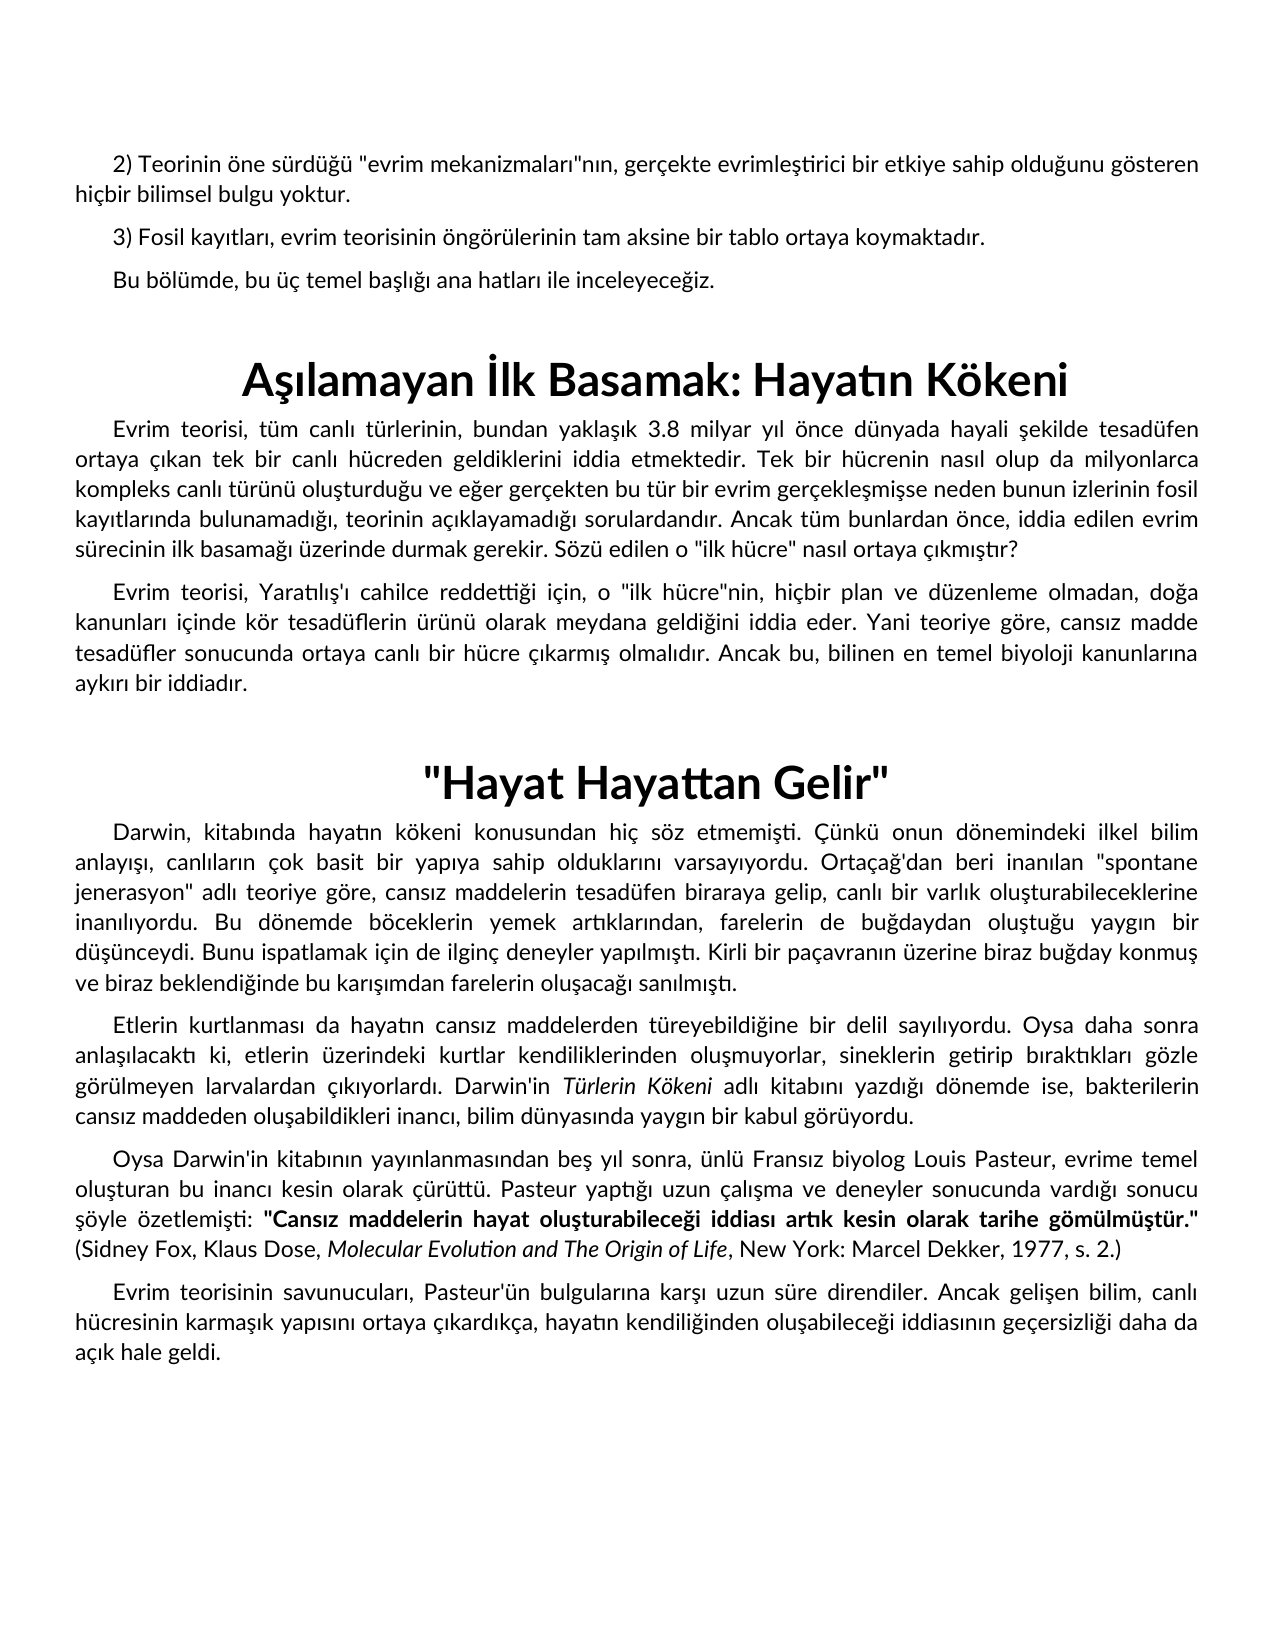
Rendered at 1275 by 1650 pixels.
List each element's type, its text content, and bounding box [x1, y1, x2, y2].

text Evrim teorisi, Yaratılış'ı cahilce reddettiği için, o "ilk hücre"nin, hiçbir plan ve düzenleme olmadan, doğa kanunları içinde kör tesadüflerin ürünü olarak meydana geldiğini iddia eder. Yani teoriye göre, cansız madde tesadüfler sonucunda ortaya canlı bir hücre çıkarmış olmalıdır. Ancak bu, bilinen en temel biyoloji kanunlarına aykırı bir iddiadır. [75, 578, 1200, 696]
text Oysa Darwin'in kitabının yayınlanmasından beş yıl sonra, ünlü Fransız biyolog Louis Pasteur, evrime temel oluşturan bu inancı kesin olarak çürüttü. Pasteur yaptığı uzun çalışma ve deneyler sonucunda vardığı sonucu şöyle özetlemişti: "Cansız maddelerin hayat oluşturabileceği iddiası artık kesin olarak tarihe gömülmüştür." (Sidney Fox, Klaus Dose, Molecular Evolution and The Origin of Life, New York: Marcel Dekker, 1977, s. 2.) [75, 1144, 1200, 1262]
text Bu bölümde, bu üç temel başlığı ana hatları ile inceleyeceğiz. [75, 266, 1200, 293]
text Darwin, kitabında hayatın kökeni konusundan hiç söz etmemişti. Çünkü onun dönemindeki ilkel bilim anlayışı, canlıların çok basit bir yapıya sahip olduklarını varsayıyordu. Ortaçağ'dan beri inanılan "spontane jenerasyon" adlı teoriye göre, cansız maddelerin tesadüfen biraraya gelip, canlı bir varlık oluşturabileceklerine inanılıyordu. Bu dönemde böceklerin yemek artıklarından, farelerin de buğdaydan oluştuğu yaygın bir düşünceydi. Bunu ispatlamak için de ilginç deneyler yapılmıştı. Kirli bir paçavranın üzerine biraz buğday konmuş ve biraz beklendiğinde bu karışımdan farelerin oluşacağı sanılmıştı. [75, 817, 1200, 996]
text Etlerin kurtlanması da hayatın cansız maddelerden türeyebildiğine bir delil sayılıyordu. Oysa daha sonra anlaşılacaktı ki, etlerin üzerindeki kurtlar kendiliklerinden oluşmuyorlar, sineklerin getirip bıraktıkları gözle görülmeyen larvalardan çıkıyorlardı. Darwin'in Türlerin Kökeni adlı kitabını yazdığı dönemde ise, bakterilerin cansız maddeden oluşabildikleri inancı, bilim dünyasında yaygın bir kabul görüyordu. [75, 1011, 1200, 1129]
text 3) Fosil kayıtları, evrim teorisinin öngörülerinin tam aksine bir tablo ortaya koymaktadır. [75, 223, 1200, 250]
subtitle "Hayat Hayattan Gelir" [112, 754, 1200, 809]
text Evrim teorisi, tüm canlı türlerinin, bundan yaklaşık 3.8 milyar yıl önce dünyada hayali şekilde tesadüfen ortaya çıkan tek bir canlı hücreden geldiklerini iddia etmektedir. Tek bir hücrenin nasıl olup da milyonlarca kompleks canlı türünü oluşturduğu ve eğer gerçekten bu tür bir evrim gerçekleşmişse neden bunun izlerinin fosil kayıtlarında bulunamadığı, teorinin açıklayamadığı sorulardandır. Ancak tüm bunlardan önce, iddia edilen evrim sürecinin ilk basamağı üzerinde durmak gerekir. Sözü edilen o "ilk hücre" nasıl ortaya çıkmıştır? [75, 414, 1200, 563]
text 2) Teorinin öne sürdüğü "evrim mekanizmaları"nın, gerçekte evrimleştirici bir etkiye sahip olduğunu gösteren hiçbir bilimsel bulgu yoktur. [75, 150, 1200, 208]
text Evrim teorisinin savunucuları, Pasteur'ün bulgularına karşı uzun süre direndiler. Ancak gelişen bilim, canlı hücresinin karmaşık yapısını ortaya çıkardıkça, hayatın kendiliğinden oluşabileceği iddiasının geçersizliği daha da açık hale geldi. [75, 1278, 1200, 1366]
subtitle Aşılamayan İlk Basamak: Hayatın Kökeni [112, 351, 1200, 406]
